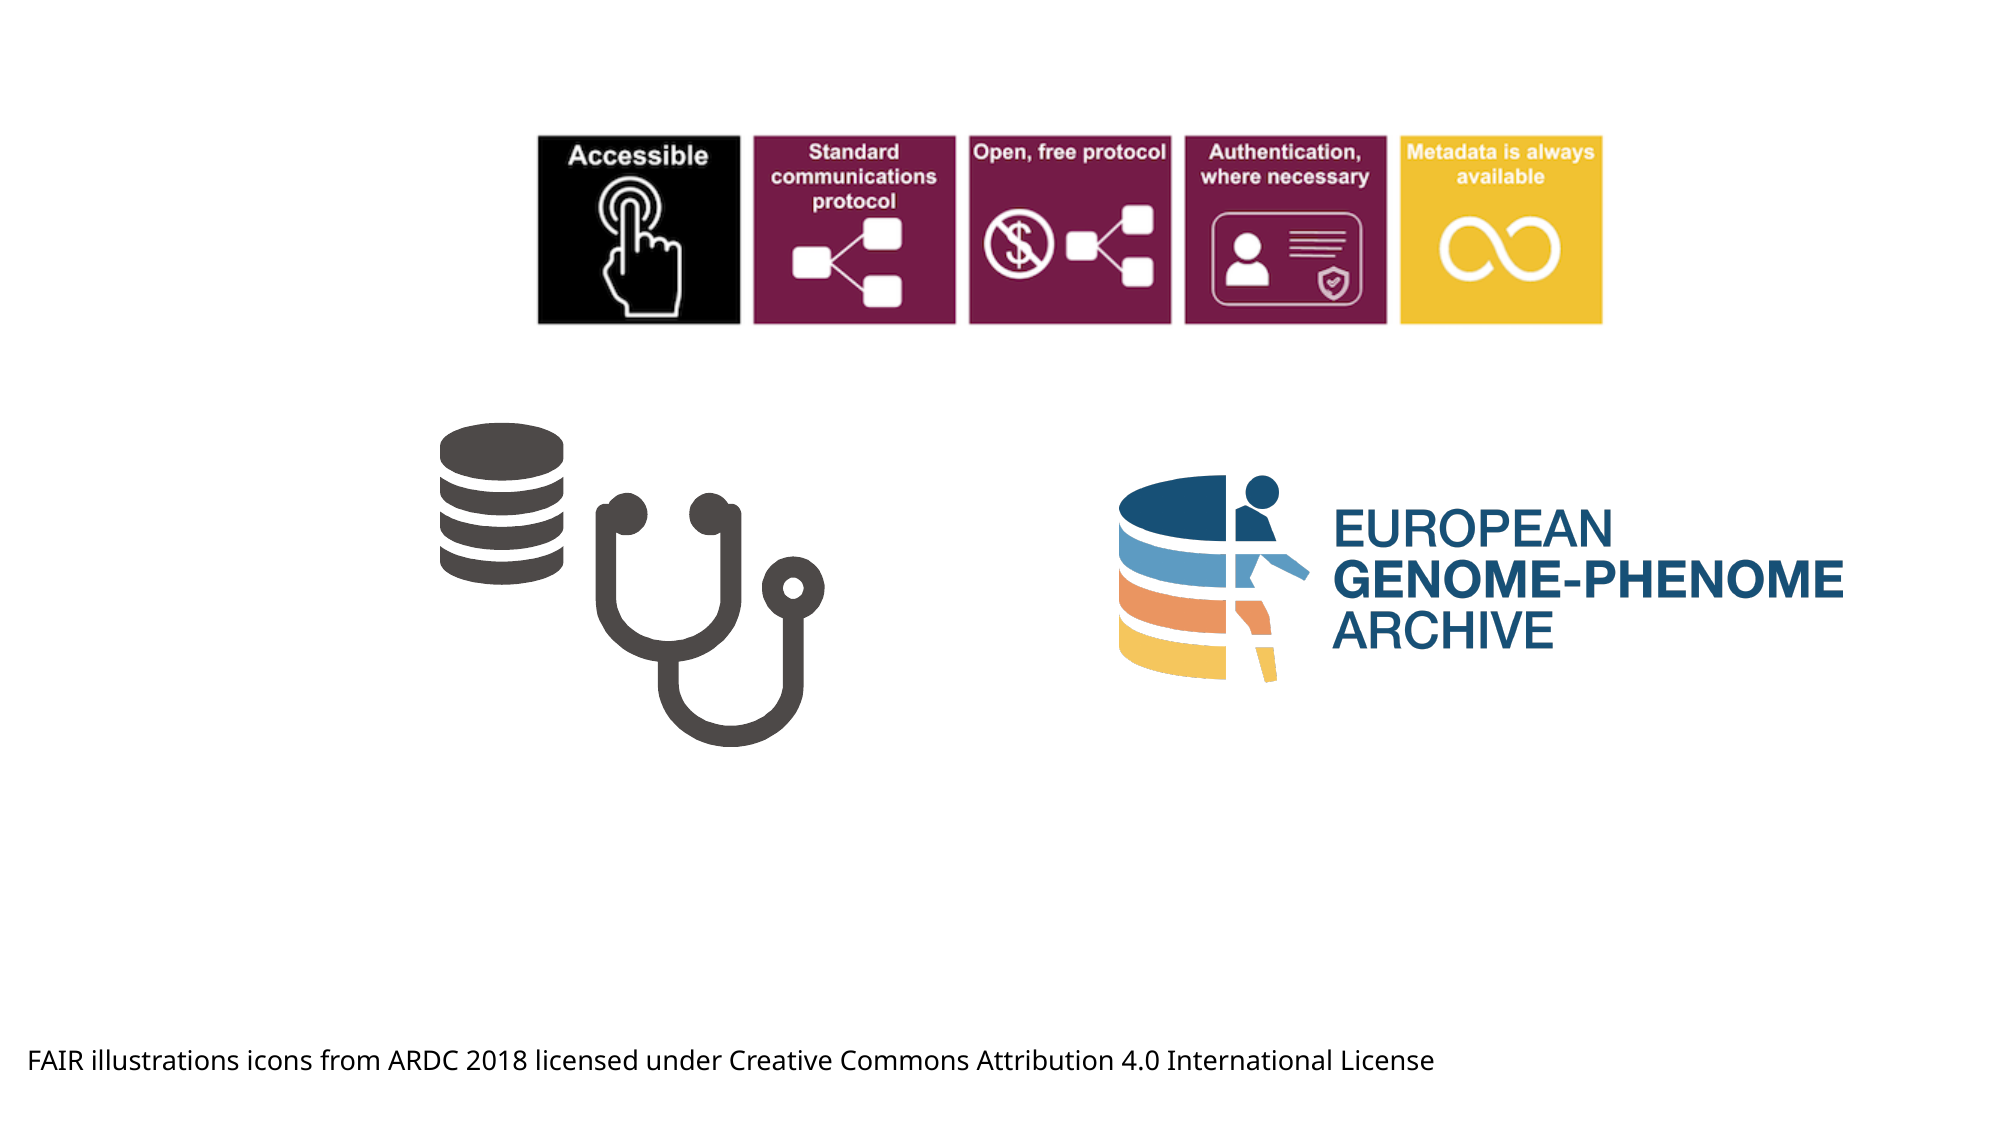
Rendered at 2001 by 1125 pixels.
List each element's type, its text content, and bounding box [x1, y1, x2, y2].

text_box [440, 511, 564, 550]
picture [531, 129, 1630, 331]
text_box [595, 492, 825, 747]
text_box [440, 546, 564, 585]
text_box FAIR illustrations icons from ARDC 2018 licensed under Creative Commons Attribution 4.0 International License [12, 1028, 1548, 1125]
picture [1119, 463, 1843, 695]
text_box [440, 476, 564, 516]
text_box [440, 422, 564, 481]
